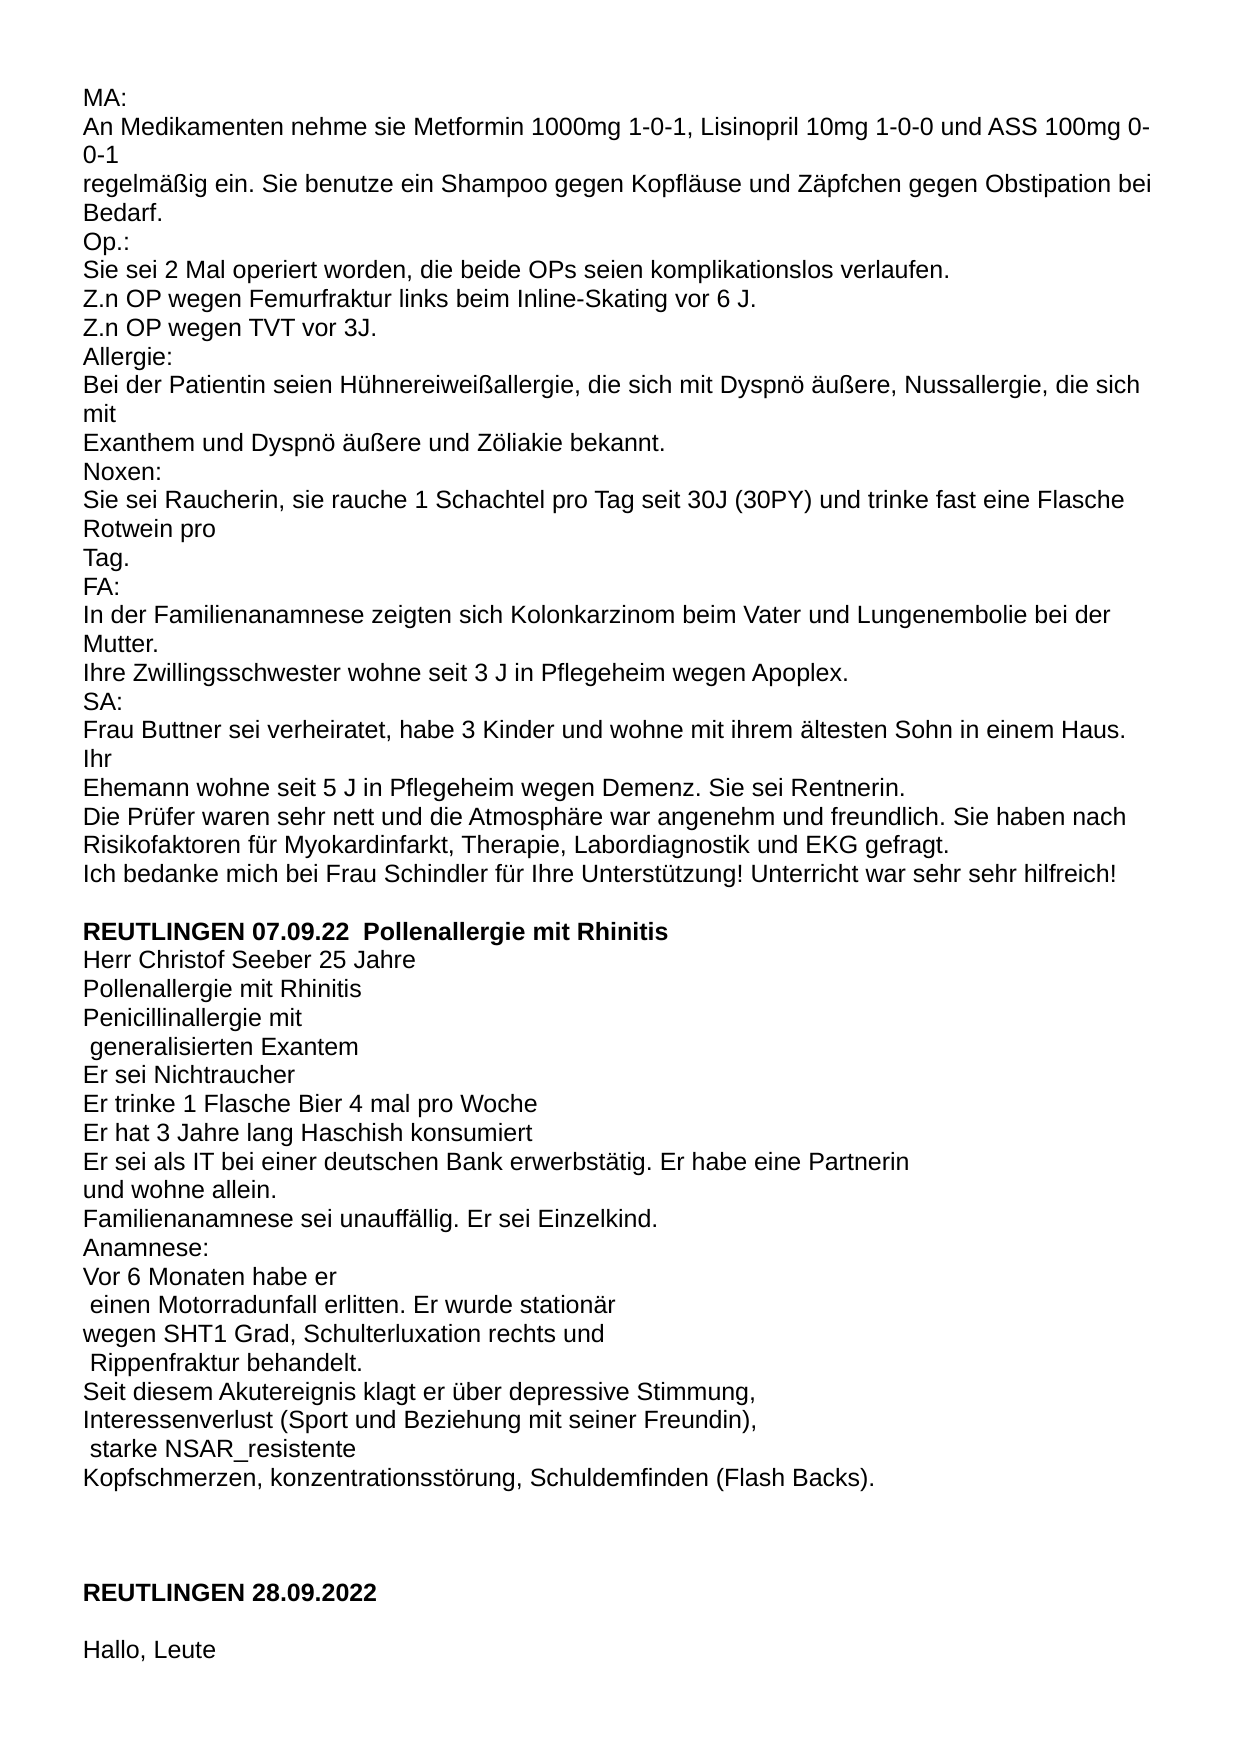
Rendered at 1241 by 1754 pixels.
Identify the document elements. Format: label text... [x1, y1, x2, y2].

text starke NSAR_resistente [83, 1434, 1157, 1463]
text Die Prüfer waren sehr nett und die Atmosphäre war angenehm und freundlich. Sie haben nach [83, 801, 1157, 830]
text Sie sei 2 Mal operiert worden, die beide OPs seien komplikationslos verlaufen. [83, 255, 1157, 284]
text Ehemann wohne seit 5 J in Pflegeheim wegen Demenz. Sie sei Rentnerin. [83, 773, 1157, 801]
text regelmäßig ein. Sie benutze ein Shampoo gegen Kopfläuse und Zäpfchen gegen Obstipation bei Bedarf. [83, 169, 1157, 226]
text und wohne allein. [83, 1175, 1157, 1204]
text einen Motorradunfall erlitten. Er wurde stationär [83, 1290, 1157, 1319]
text Ihre Zwillingsschwester wohne seit 3 J in Pflegeheim wegen Apoplex. [83, 658, 1157, 686]
text Noxen: [83, 456, 1157, 485]
text Familienanamnese sei unauffällig. Er sei Einzelkind. [83, 1204, 1157, 1233]
text Seit diesem Akutereignis klagt er über depressive Stimmung, [83, 1376, 1157, 1405]
text SA: [83, 686, 1157, 715]
text Hallo, Leute [83, 1635, 1157, 1664]
text Bei der Patientin seien Hühnereiweißallergie, die sich mit Dyspnö äußere, Nussallergie, die sich mit [83, 370, 1157, 428]
text Pollenallergie mit Rhinitis [83, 974, 1157, 1003]
text An Medikamenten nehme sie Metformin 1000mg 1-0-1, Lisinopril 10mg 1-0-0 und ASS 100mg 0-0-1 [83, 111, 1157, 169]
text Penicillinallergie mit [83, 1003, 1157, 1031]
text Tag. [83, 543, 1157, 571]
text Z.n OP wegen TVT vor 3J. [83, 313, 1157, 341]
text Exanthem und Dyspnö äußere und Zöliakie bekannt. [83, 428, 1157, 456]
text Allergie: [83, 341, 1157, 370]
text Vor 6 Monaten habe er [83, 1261, 1157, 1290]
text Interessenverlust (Sport und Beziehung mit seiner Freundin), [83, 1405, 1157, 1434]
text Risikofaktoren für Myokardinfarkt, Therapie, Labordiagnostik und EKG gefragt. [83, 830, 1157, 859]
text MA: [83, 83, 1157, 111]
text Er sei als IT bei einer deutschen Bank erwerbstätig. Er habe eine Partnerin [83, 1146, 1157, 1175]
text Frau Buttner sei verheiratet, habe 3 Kinder und wohne mit ihrem ältesten Sohn in einem Haus. Ihr [83, 715, 1157, 773]
text Kopfschmerzen, konzentrationsstörung, Schuldemfinden (Flash Backs). [83, 1463, 1157, 1491]
text Er trinke 1 Flasche Bier 4 mal pro Woche [83, 1089, 1157, 1118]
text Ich bedanke mich bei Frau Schindler für Ihre Unterstützung! Unterricht war sehr sehr hilfreich! [83, 859, 1157, 888]
text Sie sei Raucherin, sie rauche 1 Schachtel pro Tag seit 30J (30PY) und trinke fast eine Flasche Rotwein pro [83, 485, 1157, 543]
text Er hat 3 Jahre lang Haschish konsumiert [83, 1118, 1157, 1146]
text Herr Christof Seeber 25 Jahre [83, 945, 1157, 974]
text REUTLINGEN 28.09.2022 [83, 1578, 1157, 1606]
text REUTLINGEN 07.09.22 Pollenallergie mit Rhinitis [83, 916, 1157, 945]
text generalisierten Exantem [83, 1031, 1157, 1060]
text Anamnese: [83, 1233, 1157, 1261]
text Z.n OP wegen Femurfraktur links beim Inline-Skating vor 6 J. [83, 284, 1157, 313]
text wegen SHT1 Grad, Schulterluxation rechts und [83, 1319, 1157, 1348]
text In der Familienanamnese zeigten sich Kolonkarzinom beim Vater und Lungenembolie bei der Mutter. [83, 600, 1157, 658]
text FA: [83, 571, 1157, 600]
text Op.: [83, 226, 1157, 255]
text Er sei Nichtraucher [83, 1060, 1157, 1089]
text Rippenfraktur behandelt. [83, 1348, 1157, 1376]
